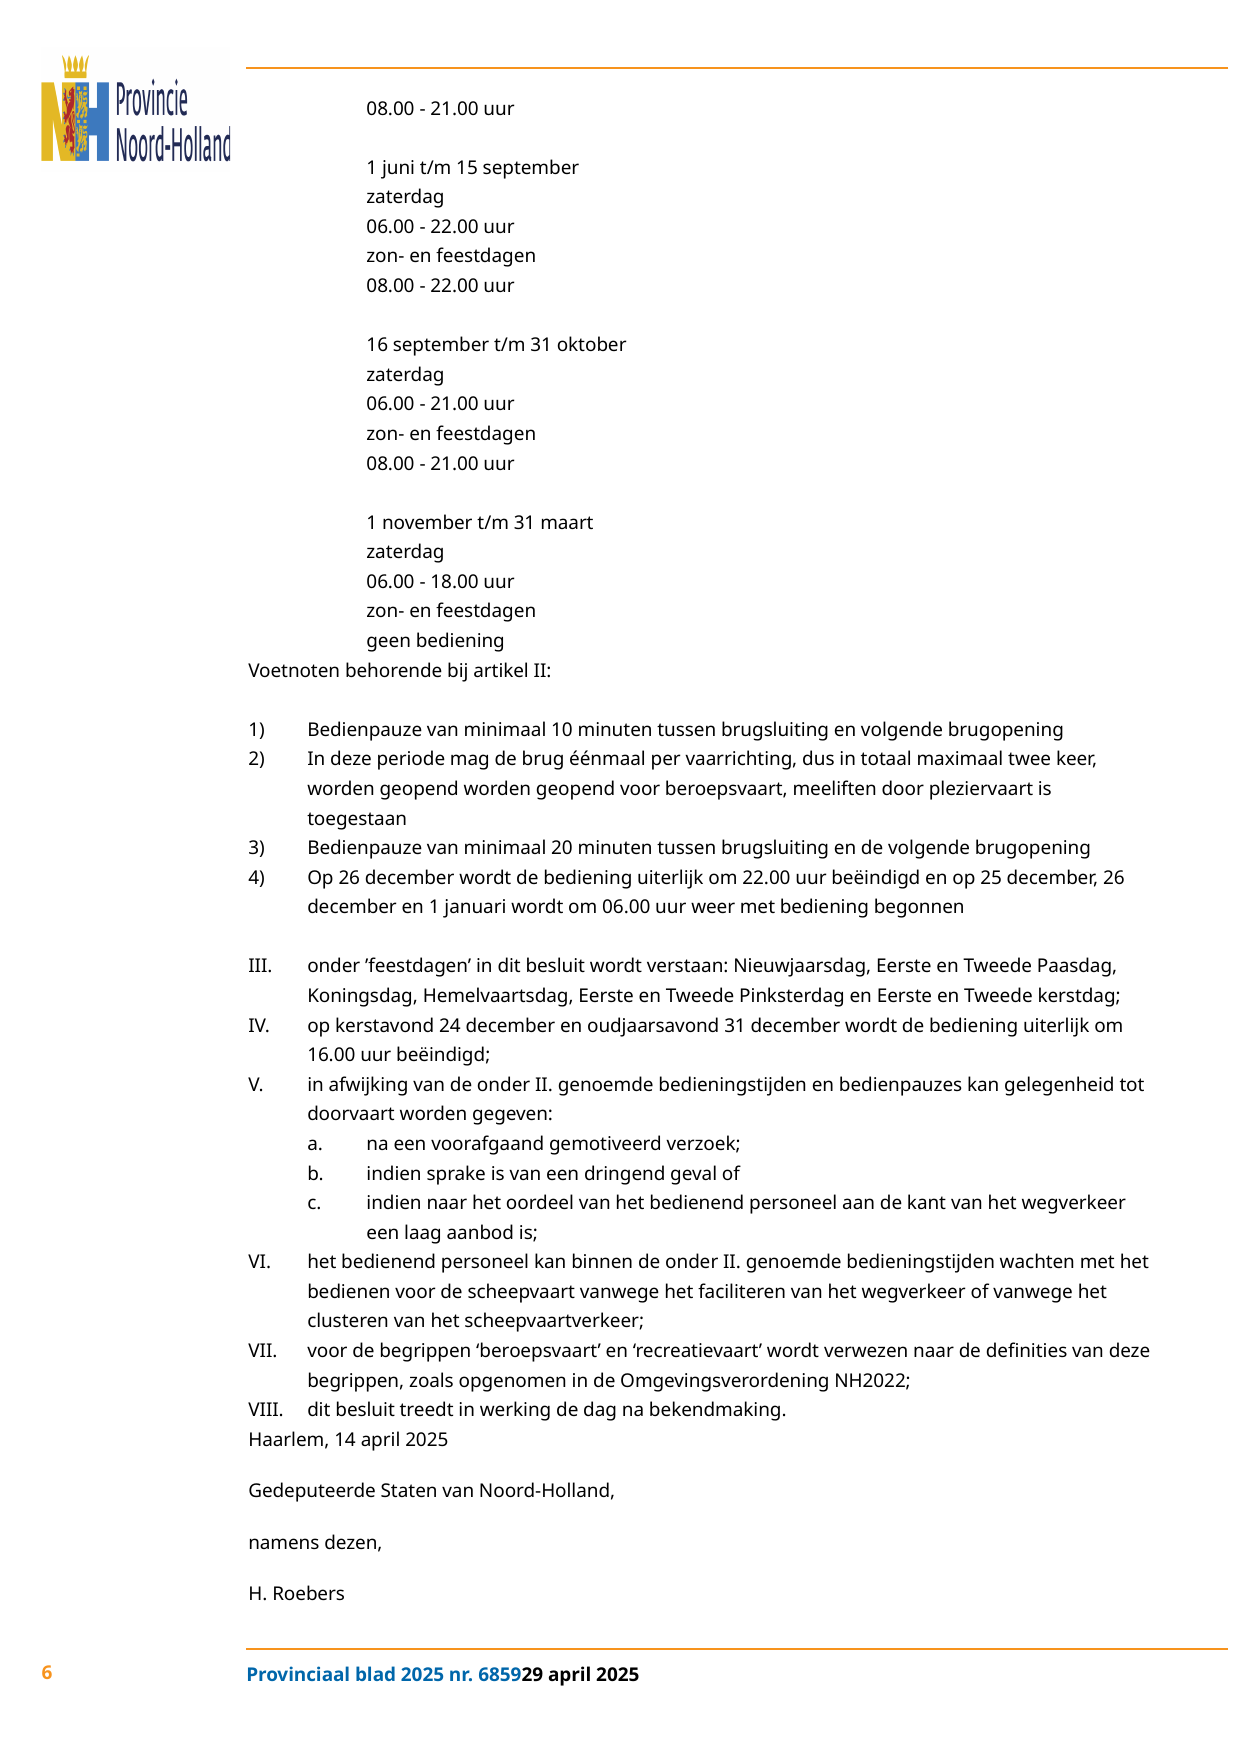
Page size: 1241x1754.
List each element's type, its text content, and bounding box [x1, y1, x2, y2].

text H. Roebers [248, 1580, 1152, 1606]
list 08.00 - 22.00 uur [307, 272, 1152, 298]
text namens dezen, [248, 1529, 1152, 1555]
list zon- en feestdagen [307, 243, 1152, 268]
list zaterdag [307, 361, 1152, 387]
list zaterdag [307, 183, 1152, 209]
list 08.00 - 21.00 uur [307, 450, 1152, 476]
list zon- en feestdagen [307, 598, 1152, 623]
picture [41, 47, 231, 172]
list 06.00 - 22.00 uur [307, 213, 1152, 239]
list indien naar het oordeel van het bedienend personeel aan de kant van het wegverkeer een laag aanbod is; [307, 1189, 1152, 1245]
list Bedienpauze van minimaal 10 minuten tussen brugsluiting en volgende brugopening [248, 716, 1152, 742]
list 1 november t/m 31 maart [307, 509, 1152, 535]
list het bedienend personeel kan binnen de onder II. genoemde bedieningstijden wachten met het bedienen voor de scheepvaart vanwege het faciliteren van het wegverkeer of vanwege het clusteren van het scheepvaartverkeer; [248, 1248, 1152, 1333]
list 06.00 - 21.00 uur [307, 391, 1152, 416]
list na een voorafgaand gemotiveerd verzoek; [307, 1130, 1152, 1156]
list zon- en feestdagen [307, 420, 1152, 446]
list in afwijking van de onder II. genoemde bedieningstijden en bedienpauzes kan gelegenheid tot doorvaart worden gegeven: [248, 1071, 1152, 1126]
list zaterdag [307, 538, 1152, 564]
list geen bediening [307, 627, 1152, 653]
list onder ’feestdagen’ in dit besluit wordt verstaan: Nieuwjaarsdag, Eerste en Tweede Paasdag, Koningsdag, Hemelvaartsdag, Eerste en Tweede Pinksterdag en Eerste en Tweede kerstdag; [248, 953, 1152, 1008]
list 16 september t/m 31 oktober [307, 331, 1152, 357]
list In deze periode mag de brug éénmaal per vaarrichting, dus in totaal maximaal twee keer, worden geopend worden geopend voor beroepsvaart, meeliften door pleziervaart is toegestaan [248, 746, 1152, 831]
list Bedienpauze van minimaal 20 minuten tussen brugsluiting en de volgende brugopening [248, 834, 1152, 860]
text Haarlem, 14 april 2025 [248, 1426, 1152, 1452]
list 06.00 - 18.00 uur [307, 568, 1152, 594]
text Gedeputeerde Staten van Noord-Holland, [248, 1477, 1152, 1503]
text Voetnoten behorende bij artikel II: [248, 657, 1152, 683]
list dit besluit treedt in werking de dag na bekendmaking. [248, 1396, 1152, 1422]
list Op 26 december wordt de bediening uiterlijk om 22.00 uur beëindigd en op 25 december, 26 december en 1 januari wordt om 06.00 uur weer met bediening begonnen [248, 864, 1152, 919]
list indien sprake is van een dringend geval of [307, 1160, 1152, 1186]
list voor de begrippen ‘beroepsvaart’ en ‘recreatievaart’ wordt verwezen naar de definities van deze begrippen, zoals opgenomen in de Omgevingsverordening NH2022; [248, 1337, 1152, 1393]
list op kerstavond 24 december en oudjaarsavond 31 december wordt de bediening uiterlijk om 16.00 uur beëindigd; [248, 1012, 1152, 1067]
list 08.00 - 21.00 uur [307, 95, 1152, 121]
list 1 juni t/m 15 september [307, 154, 1152, 180]
